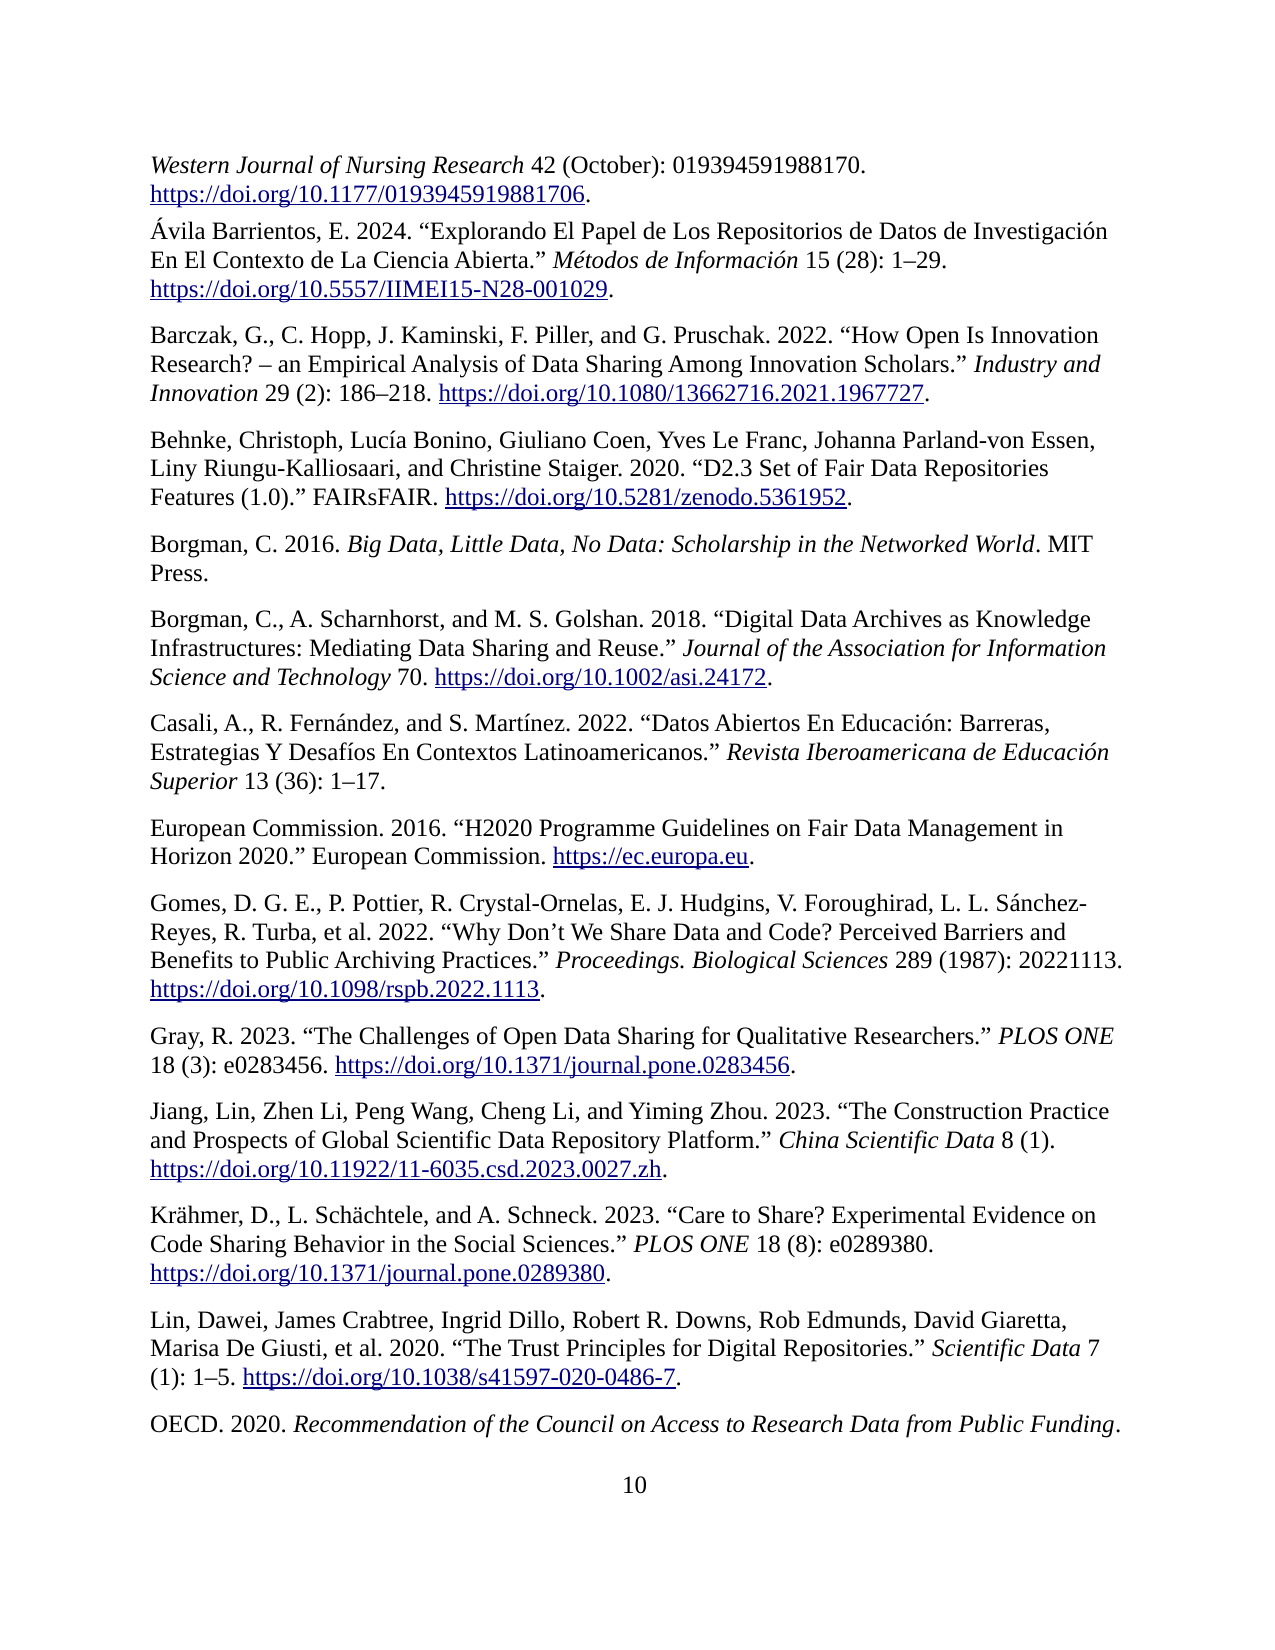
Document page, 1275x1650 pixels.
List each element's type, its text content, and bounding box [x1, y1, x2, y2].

text European Commission. 2016. “H2020 Programme Guidelines on Fair Data Management in Horizon 2020.” European Commission. https://ec.europa.eu. [150, 813, 1125, 870]
text Ávila Barrientos, E. 2024. “Explorando El Papel de Los Repositorios de Datos de Investigación En El Contexto de La Ciencia Abierta.” Métodos de Información 15 (28): 1–29. https://doi.org/10.5557/IIMEI15-N28-001029. [150, 216, 1125, 303]
text Krähmer, D., L. Schächtele, and A. Schneck. 2023. “Care to Share? Experimental Evidence on Code Sharing Behavior in the Social Sciences.” PLOS ONE 18 (8): e0289380. https://doi.org/10.1371/journal.pone.0289380. [150, 1201, 1125, 1287]
text Casali, A., R. Fernández, and S. Martínez. 2022. “Datos Abiertos En Educación: Barreras, Estrategias Y Desafíos En Contextos Latinoamericanos.” Revista Iberoamericana de Educación Superior 13 (36): 1–17. [150, 708, 1125, 795]
text Barczak, G., C. Hopp, J. Kaminski, F. Piller, and G. Pruschak. 2022. “How Open Is Innovation Research? – an Empirical Analysis of Data Sharing Among Innovation Scholars.” Industry and Innovation 29 (2): 186–218. https://doi.org/10.1080/13662716.2021.1967727. [150, 321, 1125, 407]
text Lin, Dawei, James Crabtree, Ingrid Dillo, Robert R. Downs, Rob Edmunds, David Giaretta, Marisa De Giusti, et al. 2020. “The Trust Principles for Digital Repositories.” Scientific Data 7 (1): 1–5. https://doi.org/10.1038/s41597-020-0486-7. [150, 1305, 1125, 1391]
text Gomes, D. G. E., P. Pottier, R. Crystal-Ornelas, E. J. Hudgins, V. Foroughirad, L. L. Sánchez-Reyes, R. Turba, et al. 2022. “Why Don’t We Share Data and Code? Perceived Barriers and Benefits to Public Archiving Practices.” Proceedings. Biological Sciences 289 (1987): 20221113. https://doi.org/10.1098/rspb.2022.1113. [150, 888, 1125, 1003]
text Gray, R. 2023. “The Challenges of Open Data Sharing for Qualitative Researchers.” PLOS ONE 18 (3): e0283456. https://doi.org/10.1371/journal.pone.0283456. [150, 1021, 1125, 1078]
text Borgman, C. 2016. Big Data, Little Data, No Data: Scholarship in the Networked World. MIT Press. [150, 529, 1125, 586]
text Western Journal of Nursing Research 42 (October): 019394591988170. https://doi.org/10.1177/0193945919881706. [150, 150, 1125, 207]
text OECD. 2020. Recommendation of the Council on Access to Research Data from Public Funding. [150, 1409, 1125, 1438]
text Borgman, C., A. Scharnhorst, and M. S. Golshan. 2018. “Digital Data Archives as Knowledge Infrastructures: Mediating Data Sharing and Reuse.” Journal of the Association for Information Science and Technology 70. https://doi.org/10.1002/asi.24172. [150, 604, 1125, 691]
text Jiang, Lin, Zhen Li, Peng Wang, Cheng Li, and Yiming Zhou. 2023. “The Construction Practice and Prospects of Global Scientific Data Repository Platform.” China Scientific Data 8 (1). https://doi.org/10.11922/11-6035.csd.2023.0027.zh. [150, 1096, 1125, 1183]
text Behnke, Christoph, Lucía Bonino, Giuliano Coen, Yves Le Franc, Johanna Parland-von Essen, Liny Riungu-Kalliosaari, and Christine Staiger. 2020. “D2.3 Set of Fair Data Repositories Features (1.0).” FAIRsFAIR. https://doi.org/10.5281/zenodo.5361952. [150, 425, 1125, 511]
